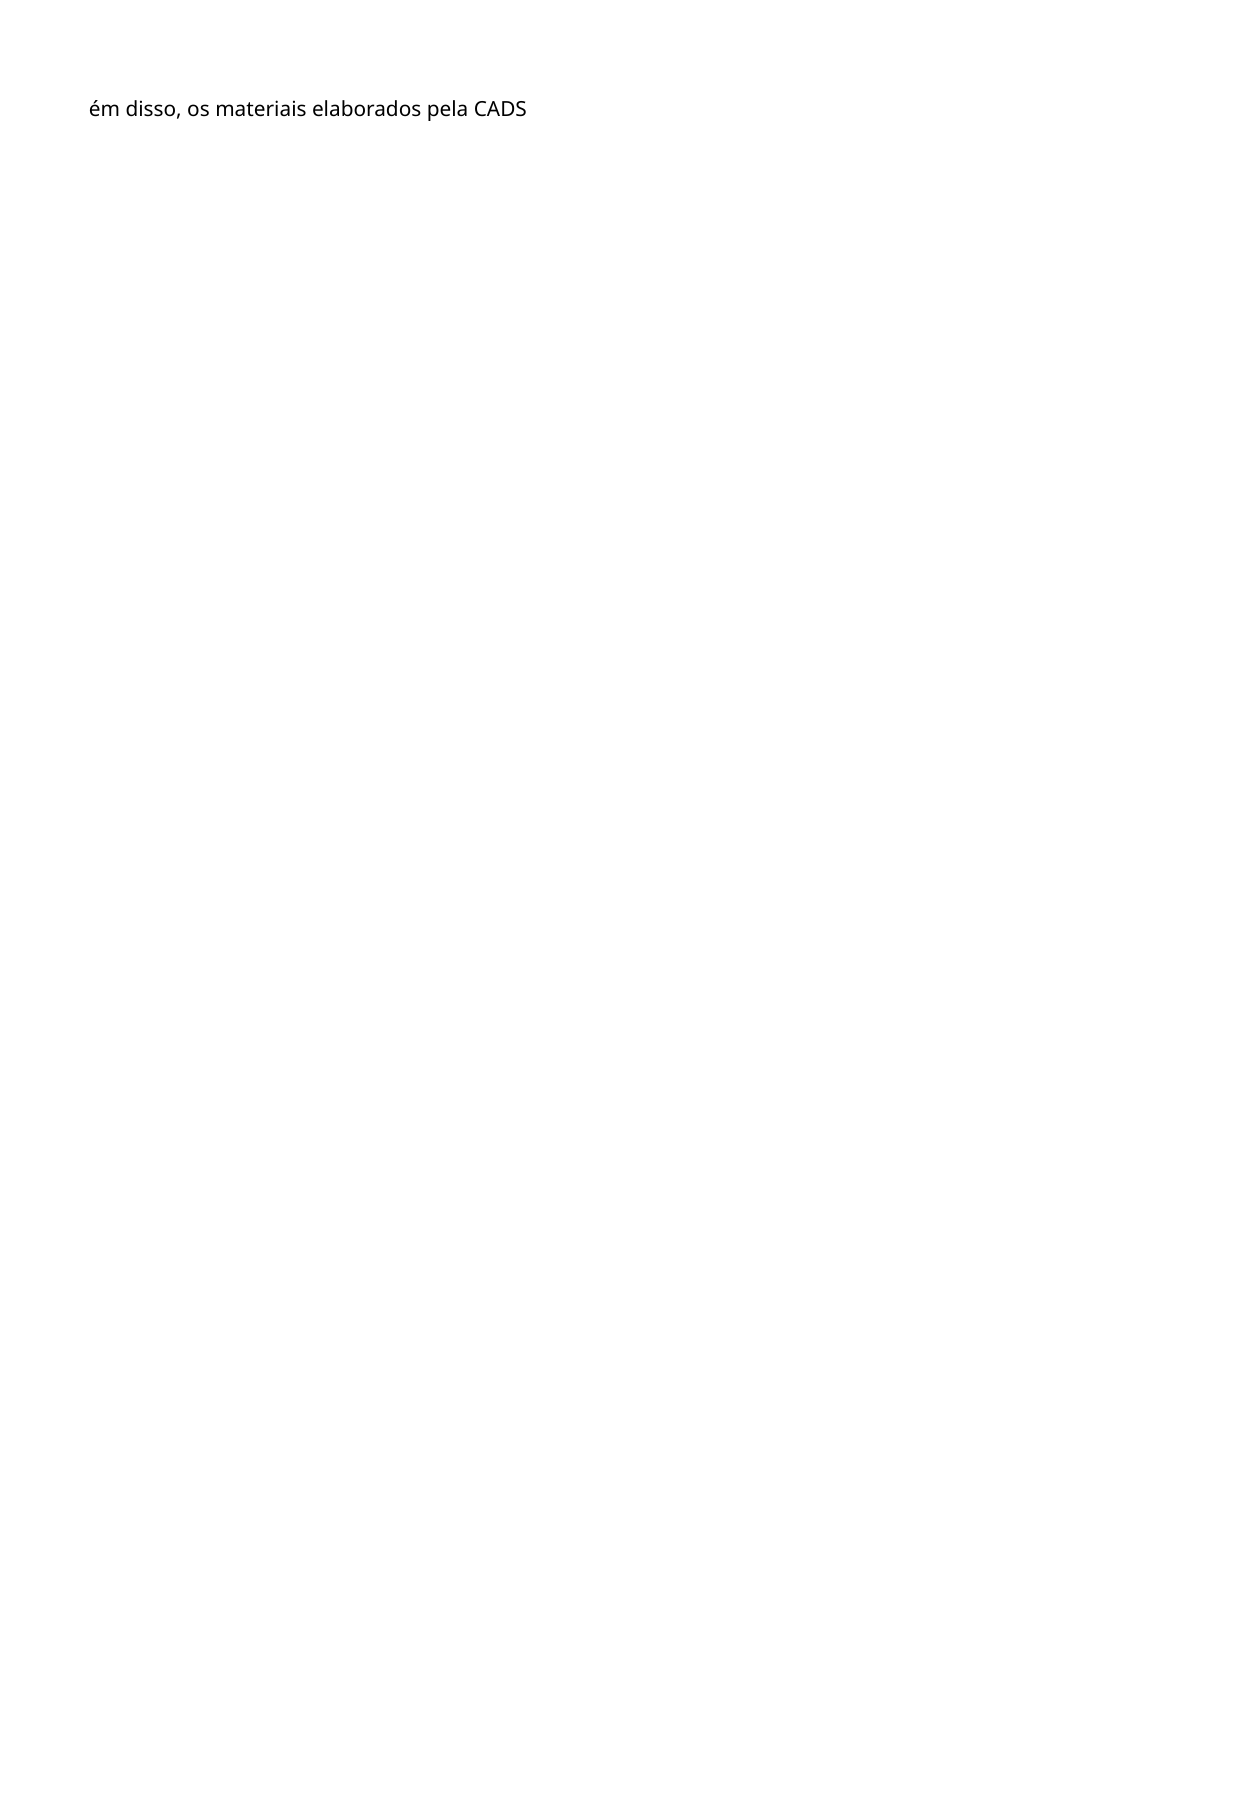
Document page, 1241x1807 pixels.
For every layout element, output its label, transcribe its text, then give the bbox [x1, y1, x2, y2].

text ém disso, os materiais elaborados pela CADS [89, 94, 1158, 122]
